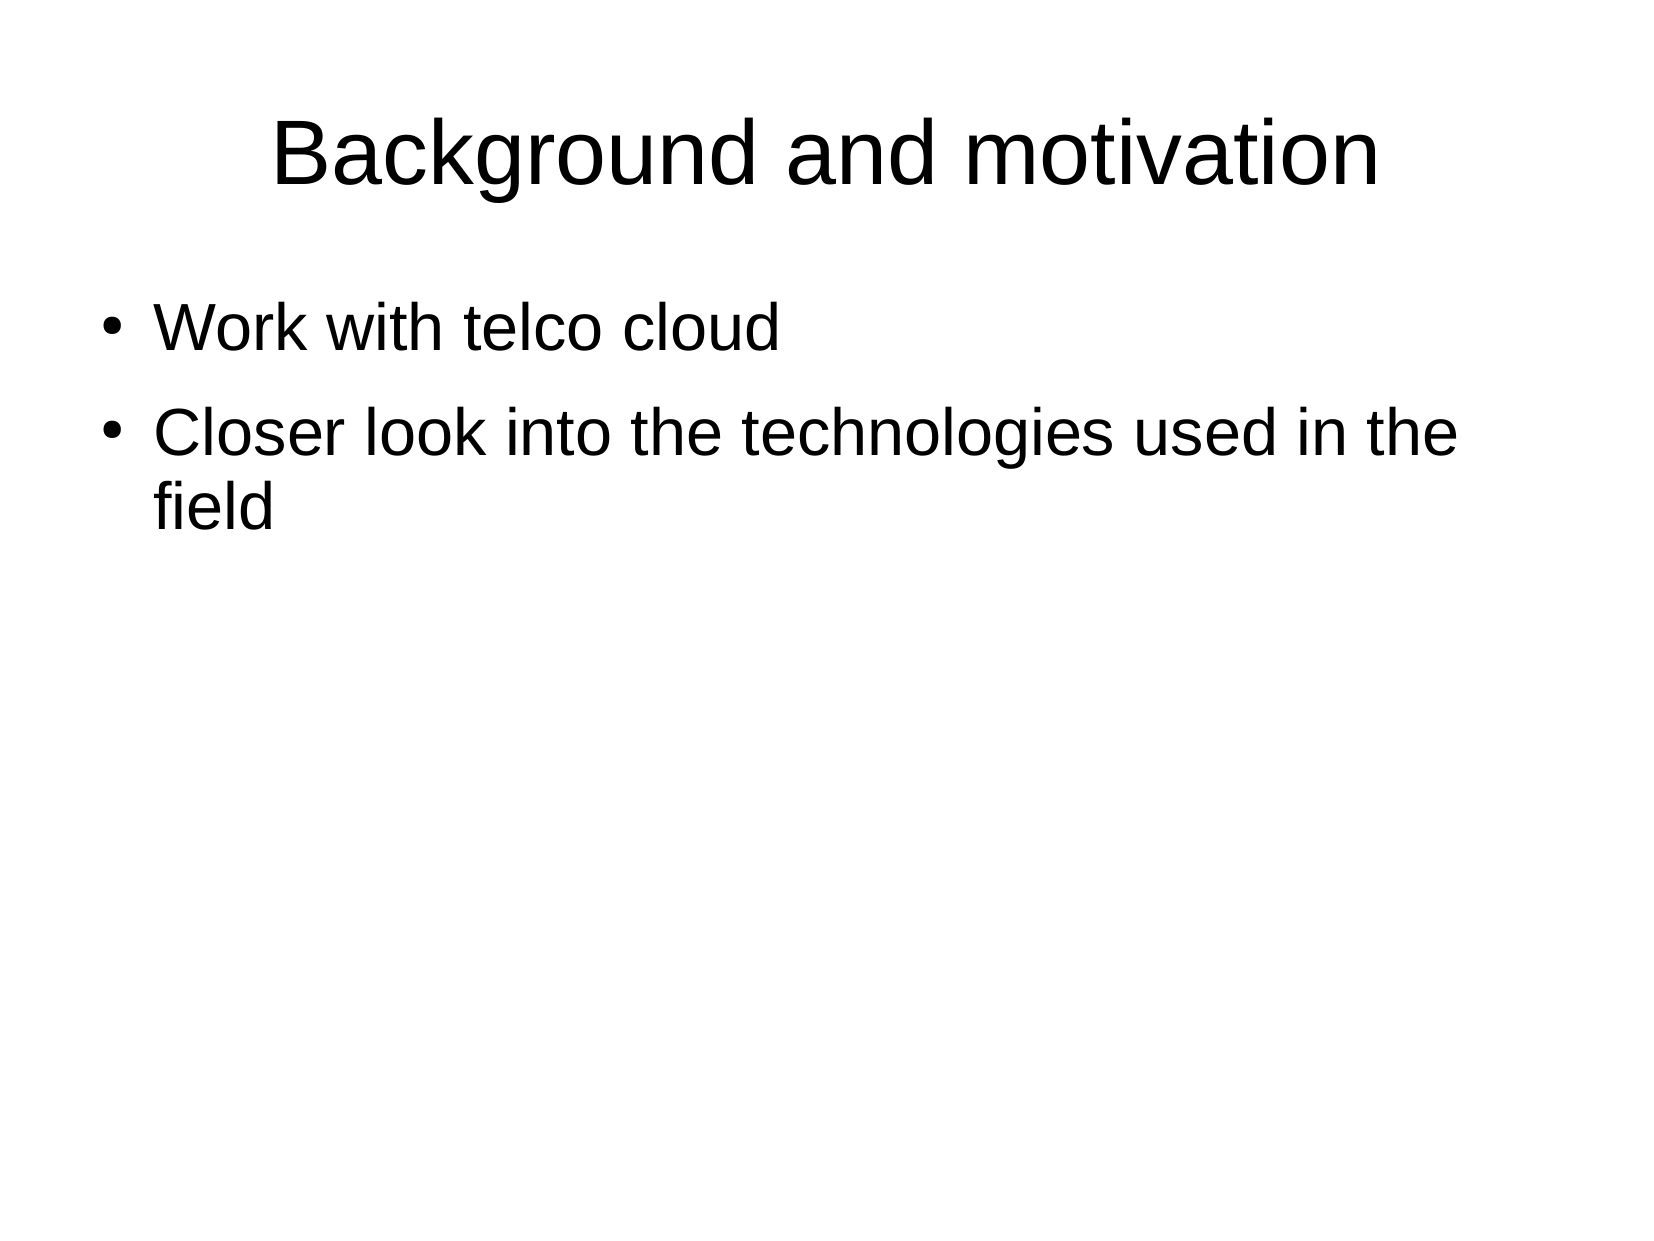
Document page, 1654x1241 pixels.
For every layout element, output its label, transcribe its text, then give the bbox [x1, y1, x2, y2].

title Background and motivation [82, 49, 1571, 257]
list Work with telco cloud Closer look into the technologies used in the field [82, 290, 1571, 1010]
